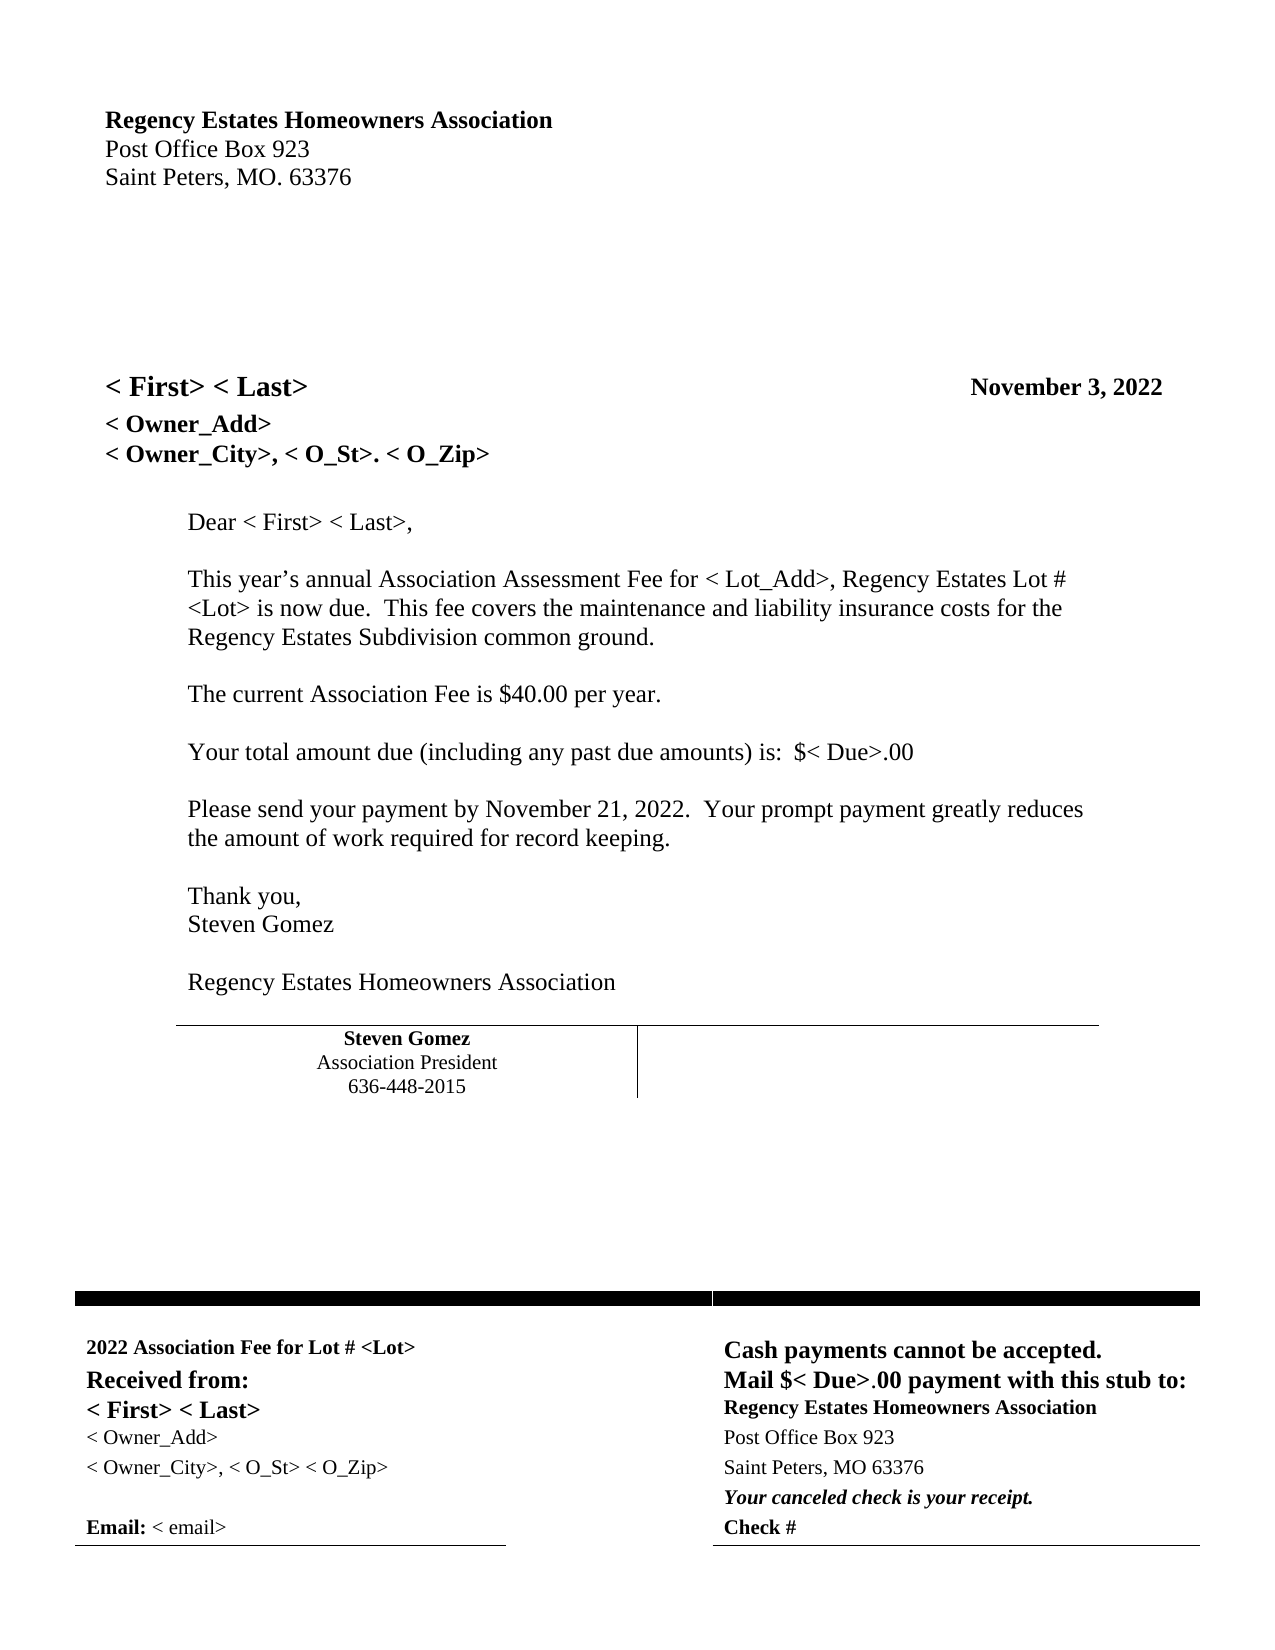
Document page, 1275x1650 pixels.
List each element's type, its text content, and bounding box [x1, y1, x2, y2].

table_header [638, 1026, 1099, 1050]
table_cell 636-448-2015 [176, 1074, 637, 1098]
table_cell [675, 439, 1174, 469]
table_cell [675, 409, 1174, 439]
table_header November 3, 2022 [675, 364, 1174, 409]
table_header < First> < Last> [94, 364, 675, 409]
text Dear < First> < Last>, [187, 507, 1087, 536]
table_cell Association President [176, 1050, 637, 1074]
text Regency Estates Homeowners Association [187, 967, 1087, 996]
table_cell [638, 1050, 1099, 1074]
text The current Association Fee is $40.00 per year. [187, 679, 1087, 708]
table_cell < Owner_City>, < O_St>. < O_Zip> [94, 439, 675, 469]
text Steven Gomez [187, 909, 1087, 938]
table_cell < Owner_Add> [94, 409, 675, 439]
text Please send your payment by November 21, 2022. Your prompt payment greatly reduces the amount of work required for record keeping. [187, 794, 1087, 852]
table_cell [638, 1074, 1099, 1098]
table_header Steven Gomez [176, 1026, 637, 1050]
text Your total amount due (including any past due amounts) is: $< Due>.00 [187, 737, 1087, 766]
text Thank you, [187, 881, 1087, 909]
text This year’s annual Association Assessment Fee for < Lot_Add>, Regency Estates Lot # <Lot> is now due. This fee covers the maintenance and liability insurance costs for the Regency Estates Subdivision common ground. [187, 564, 1087, 651]
